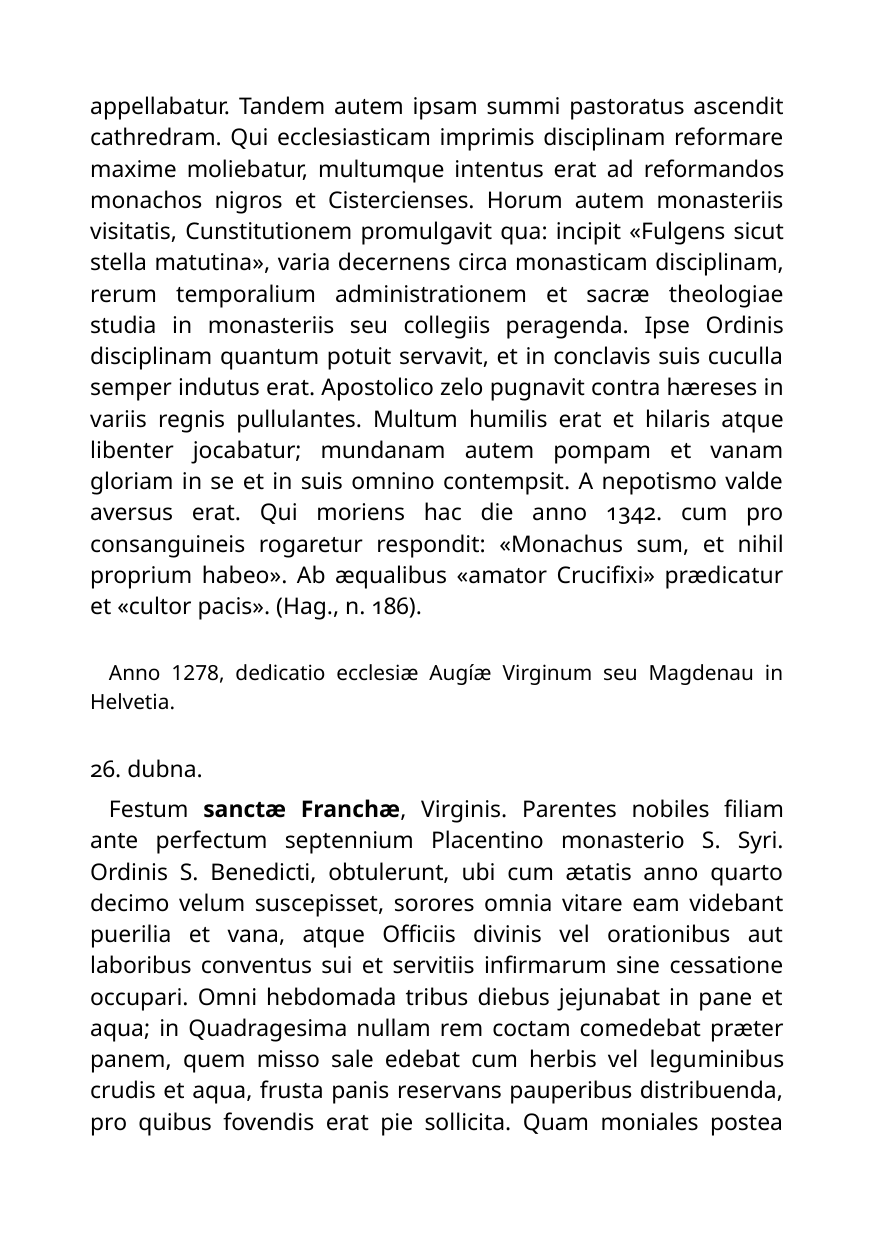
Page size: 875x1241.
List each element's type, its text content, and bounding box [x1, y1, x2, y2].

text 26. dubna. [90, 753, 784, 784]
text appellabatur. Tandem autem ipsam summi pastoratus ascendit cathredram. Qui ecclesiasticam imprimis disciplinam reformare maxime moliebatur, multumque inten­tus erat ad reformandos monachos nigros et Cistercienses. Horum autem monasteriis visitatis, Cunstitutionem promul­gavit qua: incipit «Fulgens sicut stella matutina», varia decernens circa monasticam disciplinam, rerum temporalium administrationem et sacræ theologiae studia in monasteriis seu collegiis peragenda. Ipse Ordinis disciplinam quantum potuit servavit, et in conclavis suis cuculla semper indutus erat. Apostolico zelo pugnavit contra hæreses in variis regnis pullu­lantes. Multum humilis erat et hilaris atque libenter joca­batur; mundanam autem pompam et vanam gloriam in se et in suis omnino contempsit. A nepotismo valde aversus erat. Qui moriens hac die anno 1342. cum pro consanguineis ro­garetur respondit: «Monachus sum, et nihil proprium habeo». Ab æqualibus «amator Crucifixi» prædicatur et «cultor pacis». (Hag., n. 186). [90, 90, 784, 621]
text Anno 1278, dedicatio ecclesiæ Augíæ Virginum seu Magdenau in Helvetia. [90, 658, 784, 715]
text Festum sanctæ Franchæ, Virginis. Parentes nobiles filiam ante perfectum septennium Placentino monasterio S. Syri. Ordinis S. Benedicti, obtulerunt, ubi cum ætatis anno quarto decimo velum suscepisset, sorores omnia vitare eam videbant puerilia et vana, atque Officiis divinis vel orationibus aut laboribus conventus sui et servitiis infirmarum sine cessatione occupari. Omni hebdomada tribus diebus jejunabat in pane et aqua; in Quadragesima nullam rem coctam comedebat præter panem, quem misso sale edebat cum herbis vel legu­minibus crudis et aqua, frusta panis reservans pauperibus distribuenda, pro quibus fovendis erat pie sollicita. Quam moniales postea [90, 793, 784, 1137]
